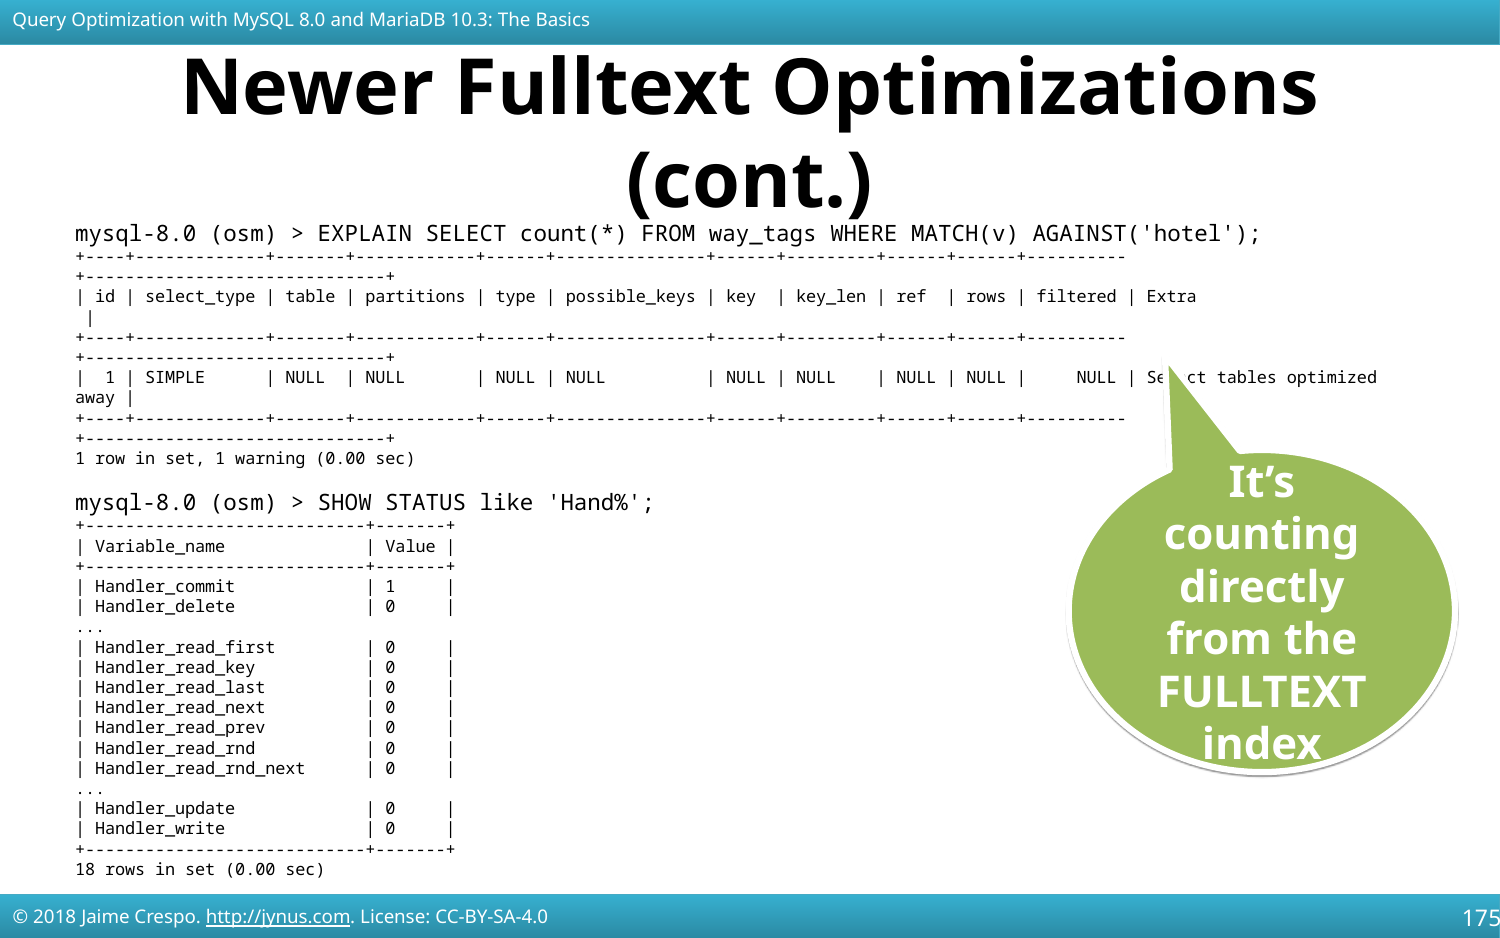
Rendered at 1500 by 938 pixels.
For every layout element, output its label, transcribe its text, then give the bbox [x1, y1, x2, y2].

slide_number [1389, 896, 1490, 935]
text_box It’s counting directly from the FULLTEXT index [1068, 355, 1456, 773]
title Newer Fulltext Optimizations (cont.) [75, 41, 1425, 218]
list mysql-8.0 (osm) > EXPLAIN SELECT count(*) FROM way_tags WHERE MATCH(v) AGAINST('hotel'); +----+-------------+-------+------------+------+---------------+------+---------+------+------+----------+------------------------------+ | id | select_type | table | partitions | type | possible_keys | key | key_len | ref | rows | filtered | Extra | +----+-------------+-------+------------+------+---------------+------+---------+------+------+----------+------------------------------+ | 1 | SIMPLE | NULL | NULL | NULL | NULL | NULL | NULL | NULL | NULL | NULL | Select tables optimized away | +----+-------------+-------+------------+------+---------------+------+---------+------+------+----------+------------------------------+ 1 row in set, 1 warning (0.00 sec) mysql-8.0 (osm) > SHOW STATUS like 'Hand%'; +----------------------------+-------+ | Variable_name | Value | +----------------------------+-------+ | Handler_commit | 1 | | Handler_delete | 0 | ... | Handler_read_first | 0 | | Handler_read_key | 0 | | Handler_read_last | 0 | | Handler_read_next | 0 | | Handler_read_prev | 0 | | Handler_read_rnd | 0 | | Handler_read_rnd_next | 0 | ... | Handler_update | 0 | | Handler_write | 0 | +----------------------------+-------+ 18 rows in set (0.00 sec) [75, 218, 1425, 901]
